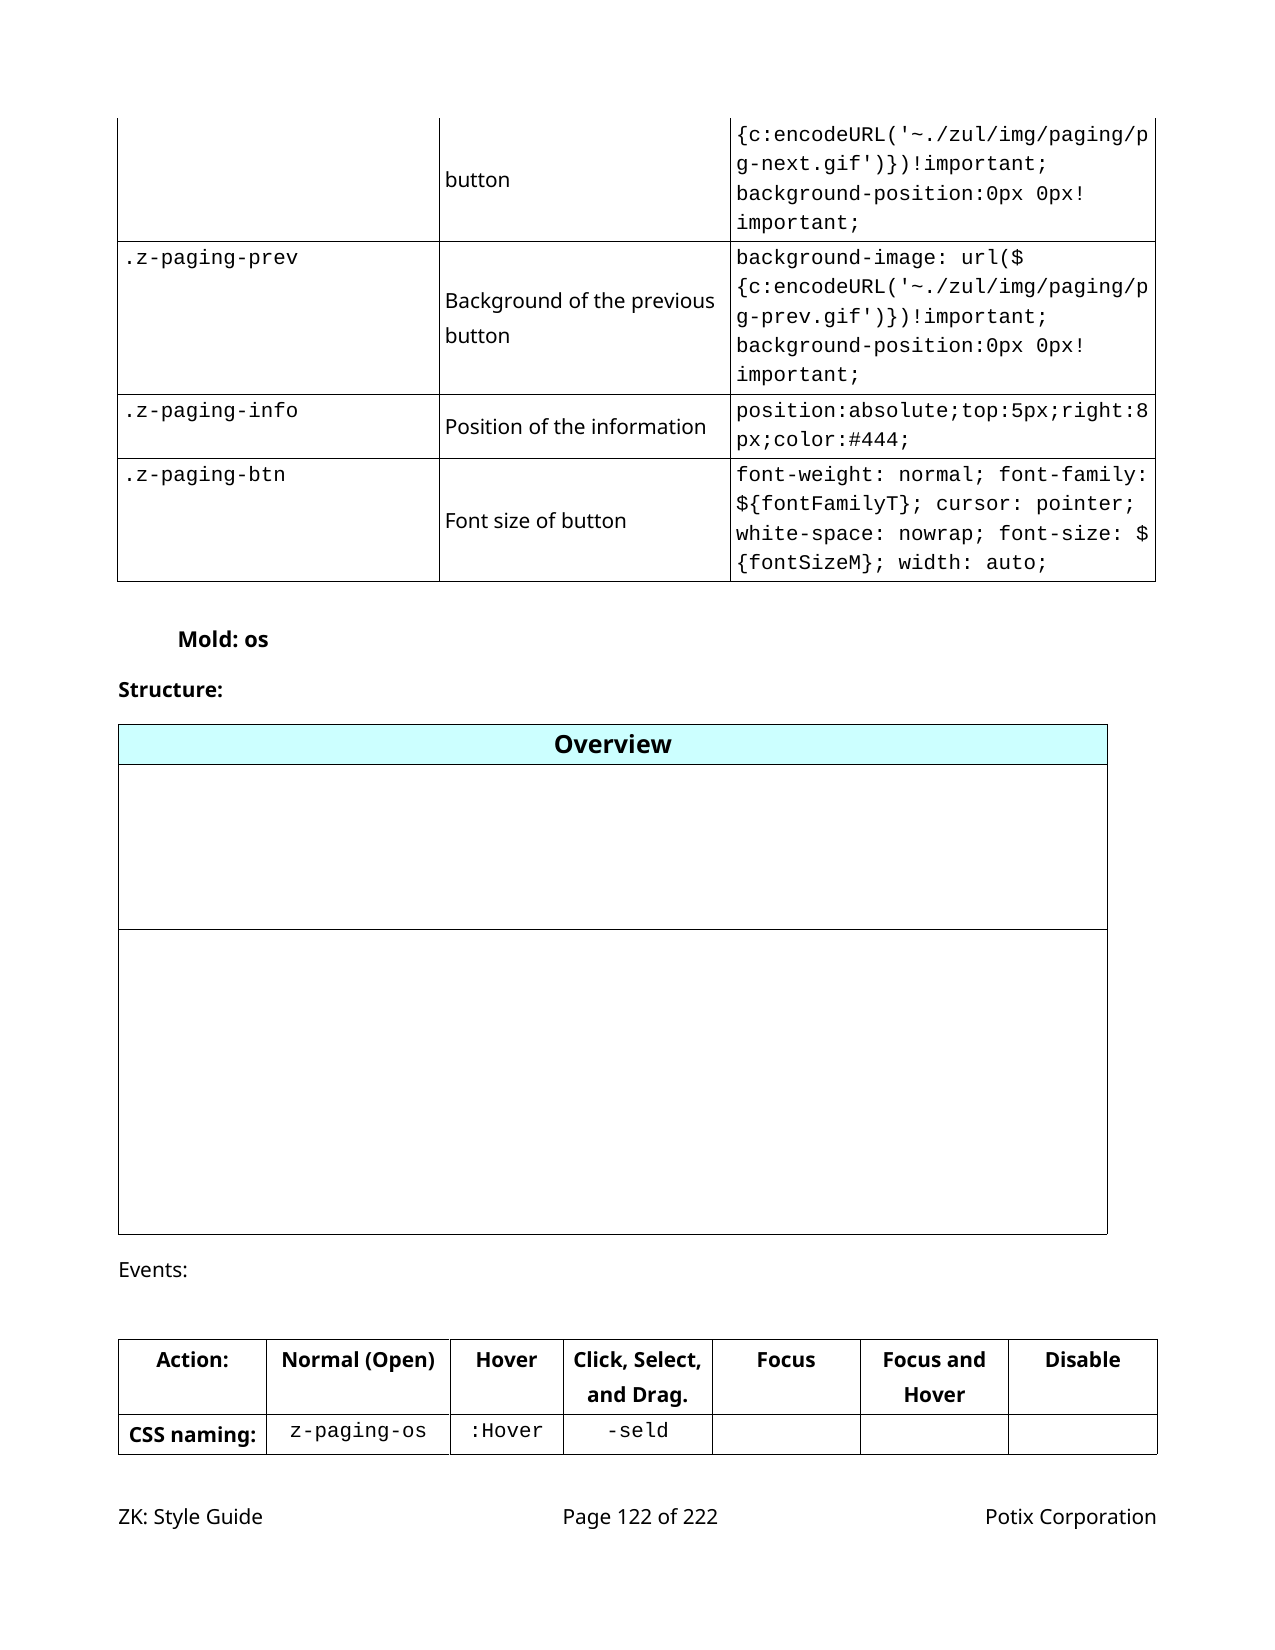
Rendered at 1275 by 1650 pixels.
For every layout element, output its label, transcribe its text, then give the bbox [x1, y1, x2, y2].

text Events: [118, 1255, 1157, 1318]
table_cell .z-paging-btn [118, 459, 439, 581]
table_cell .z-paging-info [118, 395, 439, 458]
table_cell .z-paging-prev [118, 242, 439, 394]
table_cell [118, 118, 439, 241]
table_cell position:absolute;top:5px;right:8px;color:#444; [731, 395, 1155, 458]
table_cell z-paging-os [267, 1415, 449, 1454]
table_cell Background of the previous button [440, 242, 730, 394]
table_cell [713, 1415, 860, 1454]
table_cell [1009, 1415, 1157, 1454]
table_cell Position of the information [440, 395, 730, 458]
table_cell {c:encodeURL('~./zul/img/paging/pg-next.gif')})!important; background-position:0px 0px!important; [731, 118, 1155, 241]
table_header Normal (Open) [267, 1340, 449, 1414]
table_cell [861, 1415, 1008, 1454]
table_cell CSS naming: [119, 1415, 266, 1454]
table_header Action: [119, 1340, 266, 1414]
table_header Click, Select, and Drag. [564, 1340, 712, 1414]
table_cell font-weight: normal; font-family: ${fontFamilyT}; cursor: pointer; white-space: nowrap; font-size: ${fontSizeM}; width: auto; [731, 459, 1155, 581]
table_cell [119, 765, 1107, 929]
table_header Disable [1009, 1340, 1157, 1414]
table_cell [119, 930, 1107, 1234]
table_cell -seld [564, 1415, 712, 1454]
table_header Focus and Hover [861, 1340, 1008, 1414]
table_cell Font size of button [440, 459, 730, 581]
text Structure: [118, 675, 1157, 703]
table_header Overview [119, 725, 1107, 764]
subtitle Mold: os [177, 624, 1157, 654]
table_cell :Hover [451, 1415, 563, 1454]
table_cell background-image: url(${c:encodeURL('~./zul/img/paging/pg-prev.gif')})!important; background-position:0px 0px!important; [731, 242, 1155, 394]
table_header Hover [451, 1340, 563, 1414]
table_header Focus [713, 1340, 860, 1414]
table_cell button [440, 118, 730, 241]
